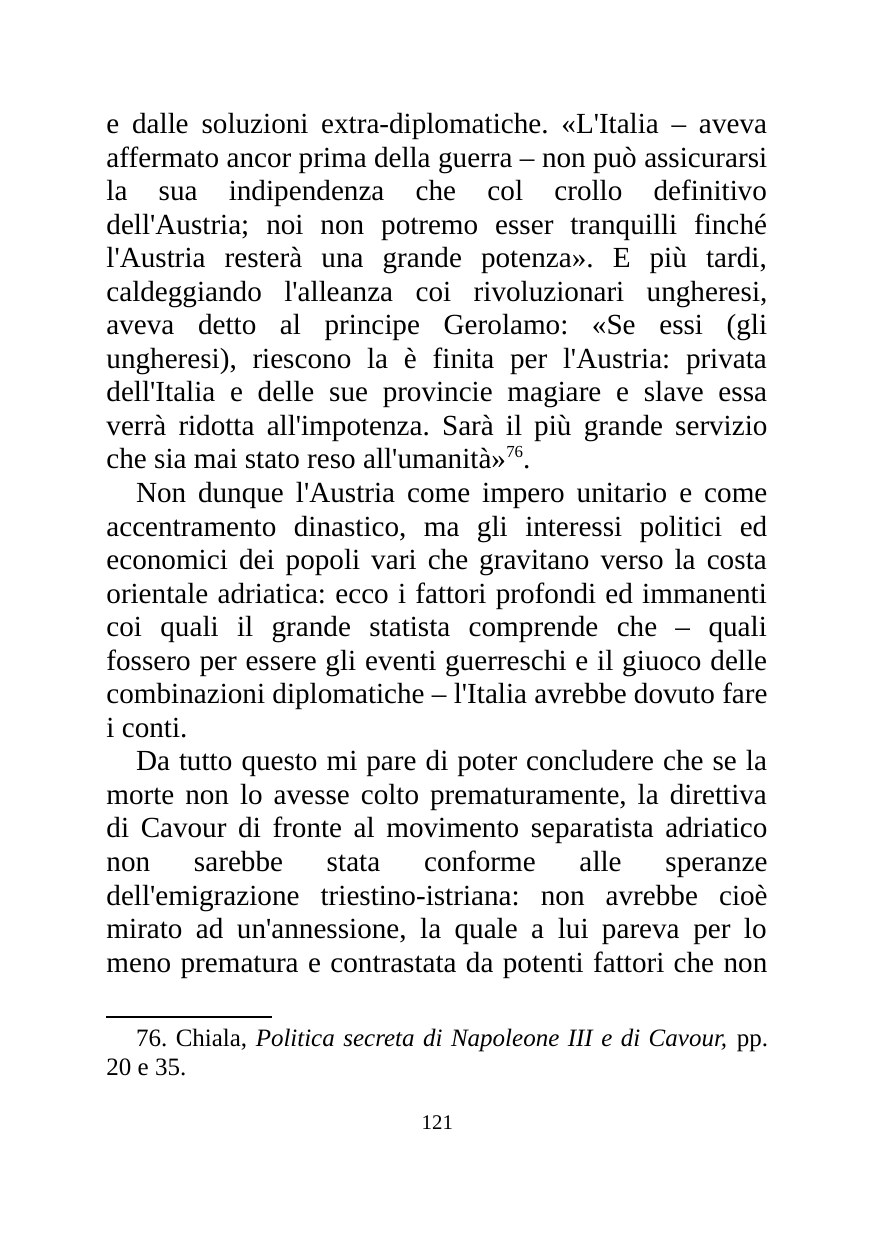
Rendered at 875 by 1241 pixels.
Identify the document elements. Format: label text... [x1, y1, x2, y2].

text e dalle soluzioni extra-diplomatiche. «L'Italia – aveva affermato ancor prima della guerra – non può assicurarsi la sua indipendenza che col crollo definitivo dell'Austria; noi non potremo esser tranquilli finché l'Austria resterà una grande potenza». E più tardi, caldeggiando l'alleanza coi rivoluzionari ungheresi, aveva detto al principe Gerolamo: «Se essi (gli ungheresi), riescono la è finita per l'Austria: privata dell'Italia e delle sue provincie magiare e slave essa verrà ridotta all'impotenza. Sarà il più grande servizio che sia mai stato reso all'umanità». [106, 106, 768, 475]
text Non dunque l'Austria come impero unitario e come accentramento dinastico, ma gli interessi politici ed economici dei popoli vari che gravitano verso la costa orientale adriatica: ecco i fattori profondi ed immanenti coi quali il grande statista comprende che – quali fossero per essere gli eventi guerreschi e il giuoco delle combinazioni diplomatiche – l'Italia avrebbe dovuto fare i conti. [106, 475, 768, 743]
text Da tutto questo mi pare di poter concludere che se la morte non lo avesse colto prematuramente, la direttiva di Cavour di fronte al movimento separatista adriatico non sarebbe stata conforme alle speranze dell'emigrazione triestino-istriana: non avrebbe cioè mirato ad un'annessione, la quale a lui pareva per lo meno prematura e contrastata da potenti fattori che non [106, 743, 768, 978]
text . Chiala, Politica secreta di Napoleone III e di Cavour, pp. 20 e 35. [106, 1023, 768, 1080]
